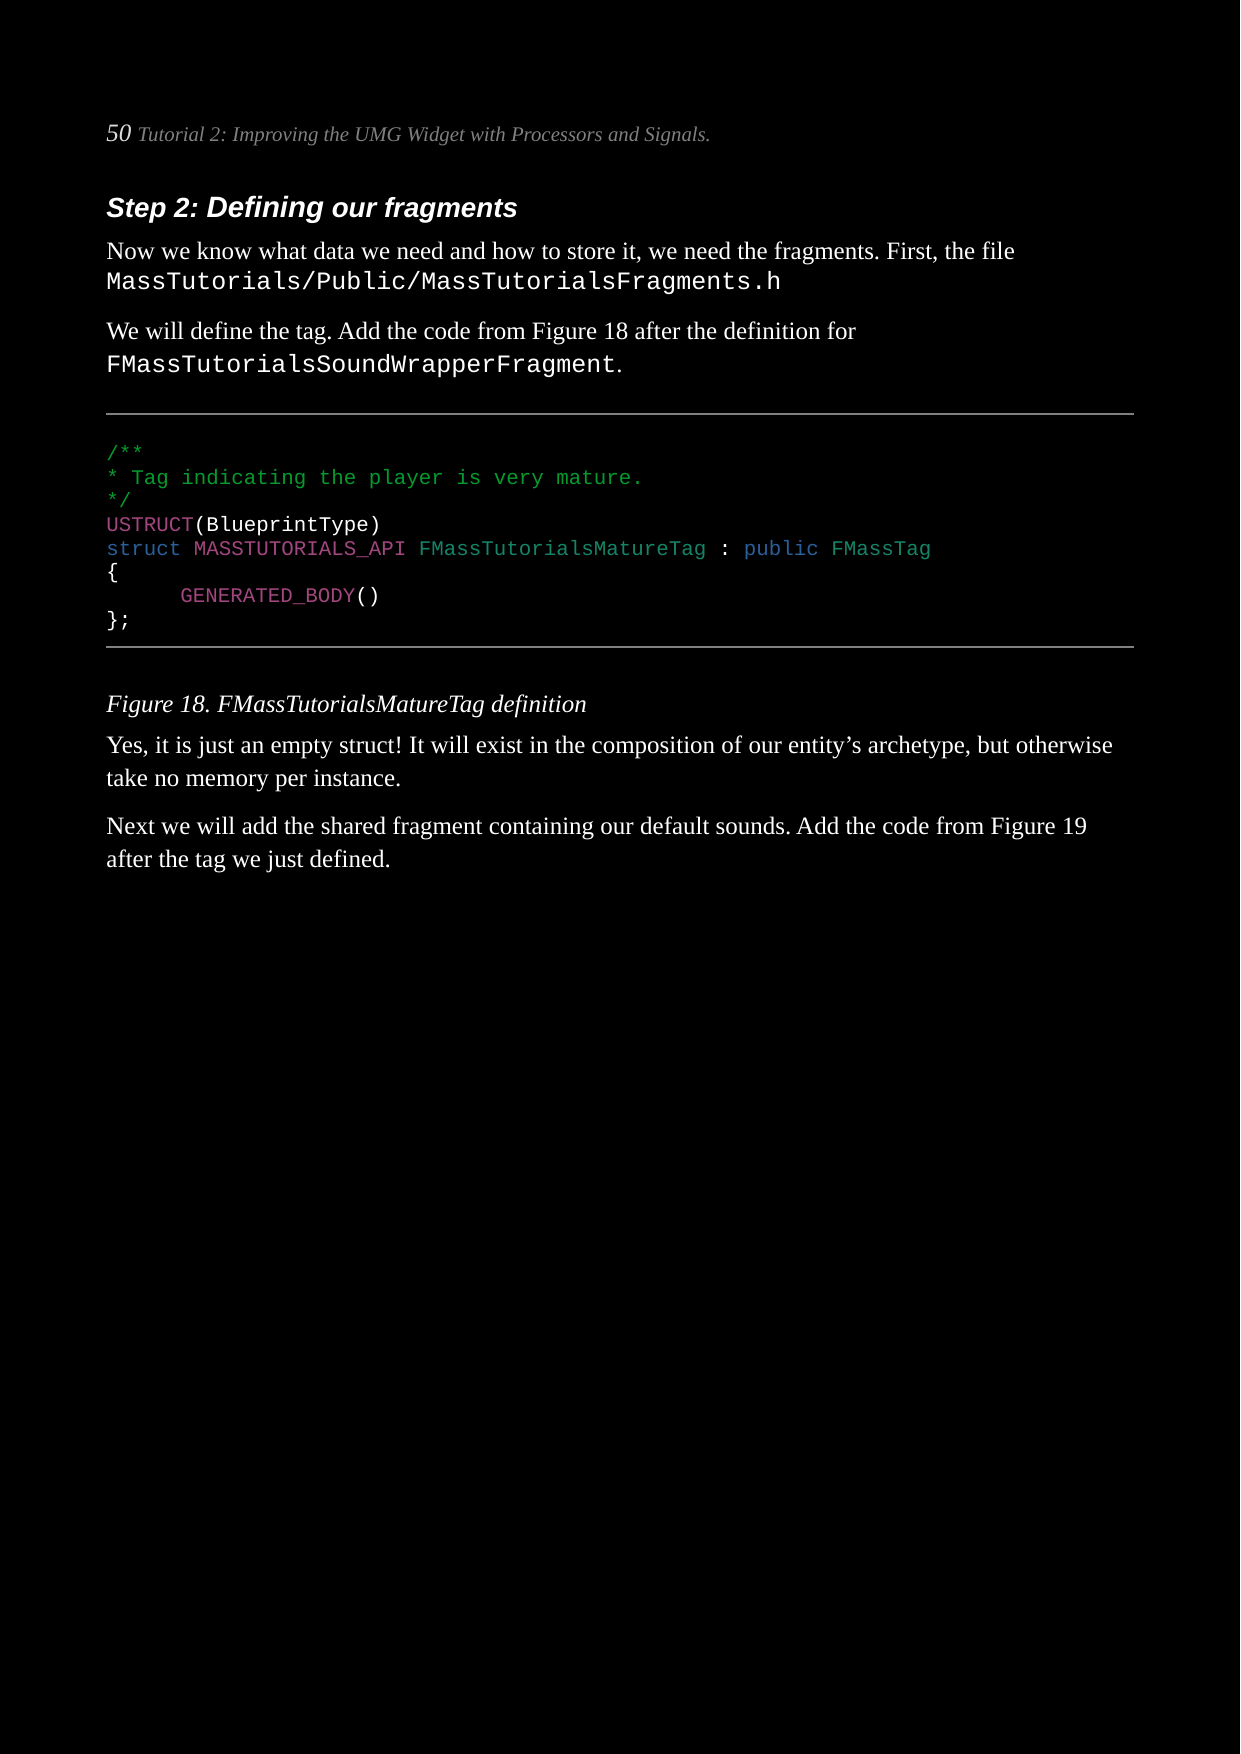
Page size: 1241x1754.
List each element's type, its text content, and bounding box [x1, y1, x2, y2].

text */ [106, 490, 1134, 514]
text * Tag indicating the player is very mature. [106, 467, 1134, 490]
text }; [106, 609, 1134, 632]
text struct MASSTUTORIALS_API FMassTutorialsMatureTag : public FMassTag [106, 538, 1134, 561]
subtitle Step 2: Defining our fragments [106, 189, 1134, 223]
text Next we will add the shared fragment containing our default sounds. Add the code from Figure 19 after the tag we just defined. [106, 811, 1134, 873]
text Figure 18. FMassTutorialsMatureTag definition [106, 689, 1134, 718]
text We will define the tag. Add the code from Figure 18 after the definition for FMassTutorialsSoundWrapperFragment. [106, 316, 1134, 380]
text /** [106, 443, 1134, 467]
text Yes, it is just an empty struct! It will exist in the composition of our entity’s archetype, but otherwise take no memory per instance. [106, 730, 1134, 792]
text Now we know what data we need and how to store it, we need the fragments. First, the file MassTutorials/Public/MassTutorialsFragments.h [106, 236, 1134, 297]
text { [106, 561, 1134, 585]
text USTRUCT(BlueprintType) [106, 514, 1134, 538]
text GENERATED_BODY() [106, 585, 1134, 609]
